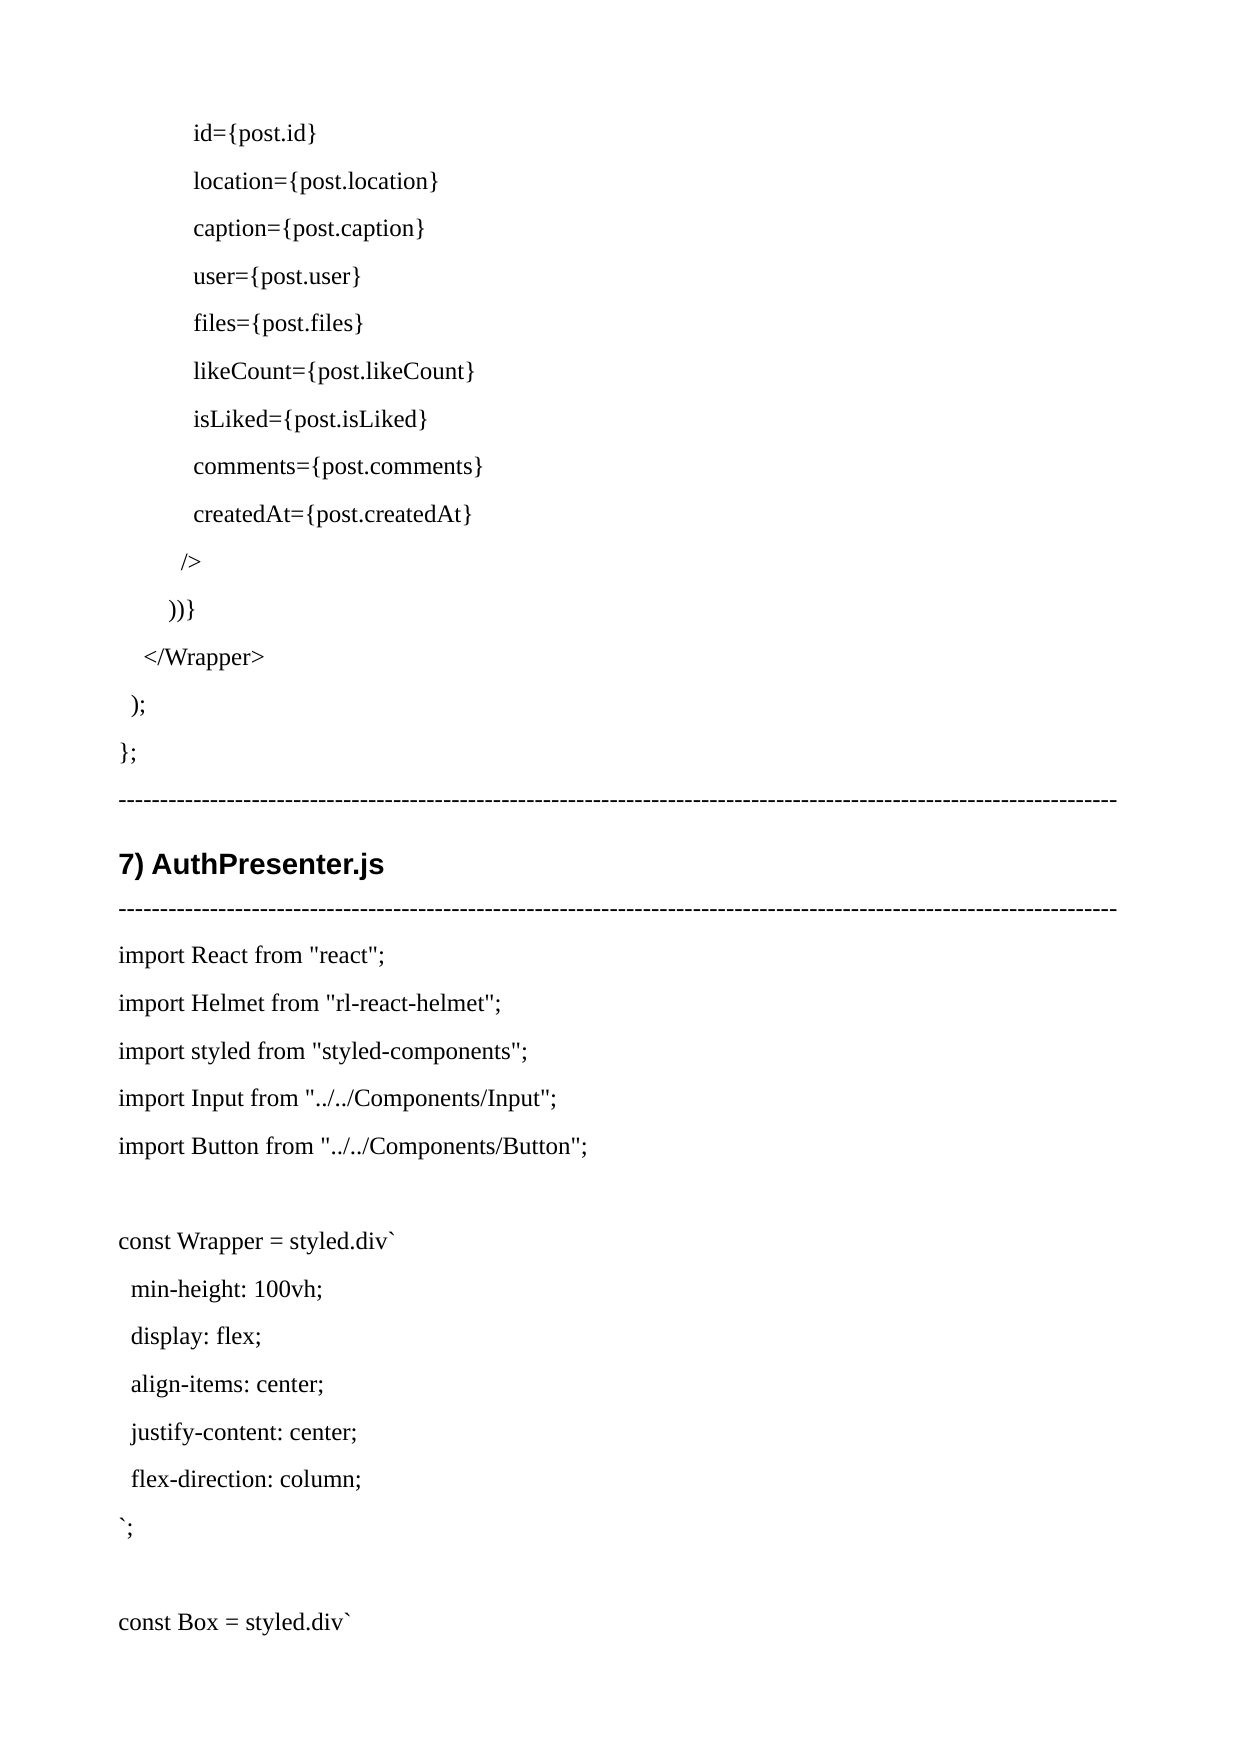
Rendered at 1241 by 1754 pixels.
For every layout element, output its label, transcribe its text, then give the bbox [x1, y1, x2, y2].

text `; [118, 1512, 1122, 1541]
text ------------------------------------------------------------------------------------------------------------------------ [118, 893, 1122, 922]
subtitle 7) AuthPresenter.js [118, 847, 1122, 881]
text isLiked={post.isLiked} [118, 404, 1122, 432]
text ------------------------------------------------------------------------------------------------------------------------ [118, 784, 1122, 813]
text import Helmet from "rl-react-helmet"; [118, 988, 1122, 1017]
text files={post.files} [118, 308, 1122, 337]
text display: flex; [118, 1321, 1122, 1350]
text }; [118, 737, 1122, 766]
text import styled from "styled-components"; [118, 1036, 1122, 1064]
text const Box = styled.div` [118, 1607, 1122, 1636]
text const Wrapper = styled.div` [118, 1226, 1122, 1255]
text min-height: 100vh; [118, 1274, 1122, 1303]
text user={post.user} [118, 261, 1122, 290]
text </Wrapper> [118, 642, 1122, 671]
text flex-direction: column; [118, 1464, 1122, 1493]
text location={post.location} [118, 166, 1122, 194]
text justify-content: center; [118, 1417, 1122, 1445]
text import Button from "../../Components/Button"; [118, 1131, 1122, 1160]
text ); [118, 689, 1122, 718]
text import Input from "../../Components/Input"; [118, 1083, 1122, 1112]
text id={post.id} [118, 118, 1122, 147]
text import React from "react"; [118, 941, 1122, 969]
text likeCount={post.likeCount} [118, 356, 1122, 385]
text caption={post.caption} [118, 213, 1122, 242]
text ))} [118, 594, 1122, 623]
text /> [118, 547, 1122, 575]
text comments={post.comments} [118, 451, 1122, 480]
text createdAt={post.createdAt} [118, 499, 1122, 528]
text align-items: center; [118, 1369, 1122, 1398]
